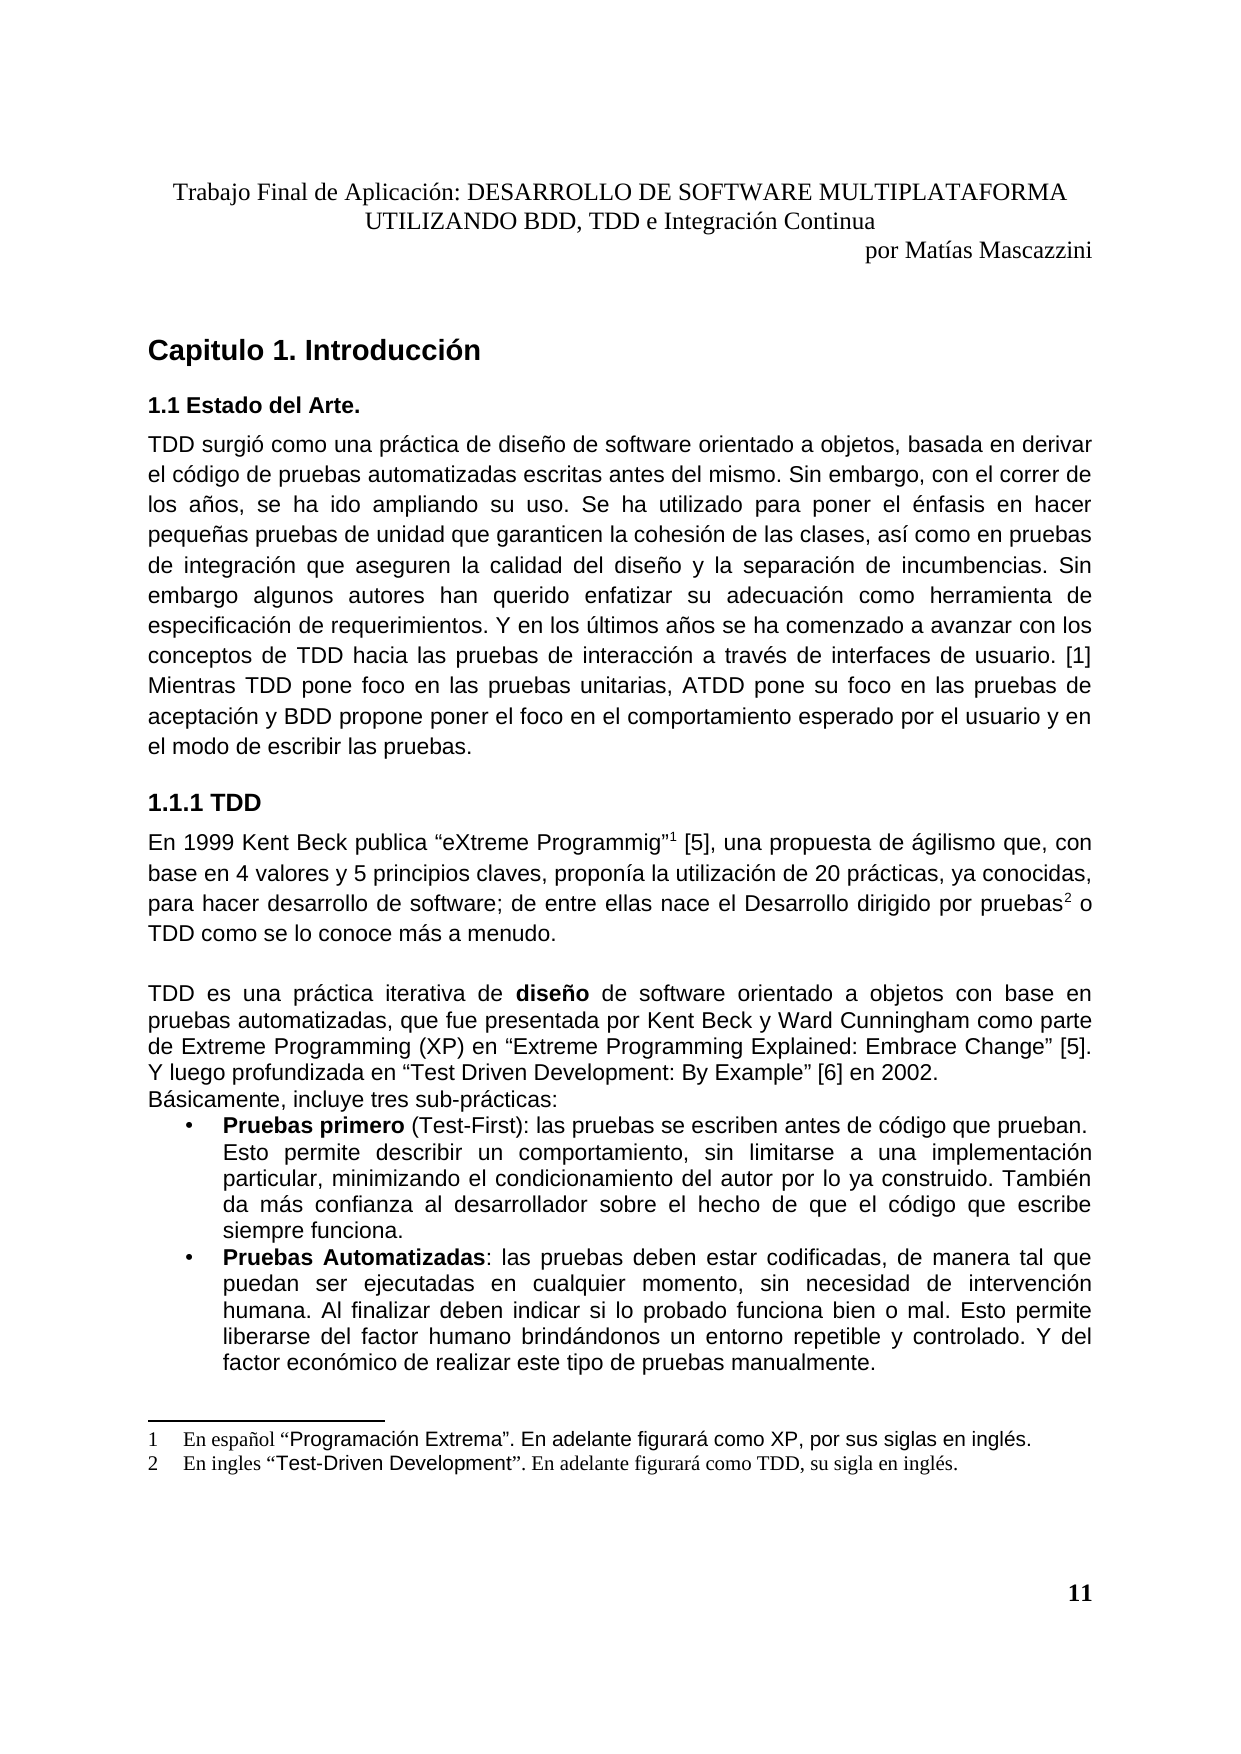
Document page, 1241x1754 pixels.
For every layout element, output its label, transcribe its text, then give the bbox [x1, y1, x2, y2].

subtitle 1.1.1 TDD [148, 788, 1093, 817]
text En ingles “Test-Driven Development”. En adelante figurará como TDD, su sigla en inglés. [148, 1451, 1093, 1475]
text TDD es una práctica iterativa de diseño de software orientado a objetos con base en pruebas automatizadas, que fue presentada por Kent Beck y Ward Cunningham como parte de Extreme Programming (XP) en “Extreme Programming Explained: Embrace Change” [5]. Y luego profundizada en “Test Driven Development: By Example” [6] en 2002. [148, 980, 1093, 1086]
list Pruebas primero (Test-First): las pruebas se escriben antes de código que prueban. [185, 1112, 1093, 1138]
subtitle Capitulo 1. Introducción [148, 333, 1093, 367]
text En 1999 Kent Beck publica “eXtreme Programmig” [5], una propuesta de ágilismo que, con base en 4 valores y 5 principios claves, proponía la utilización de 20 prácticas, ya conocidas, para hacer desarrollo de software; de entre ellas nace el Desarrollo dirigido por pruebas o TDD como se lo conoce más a menudo. [148, 829, 1093, 946]
text TDD surgió como una práctica de diseño de software orientado a objetos, basada en derivar el código de pruebas automatizadas escritas antes del mismo. Sin embargo, con el correr de los años, se ha ido ampliando su uso. Se ha utilizado para poner el énfasis en hacer pequeñas pruebas de unidad que garanticen la cohesión de las clases, así como en pruebas de integración que aseguren la calidad del diseño y la separación de incumbencias. Sin embargo algunos autores han querido enfatizar su adecuación como herramienta de especificación de requerimientos. Y en los últimos años se ha comenzado a avanzar con los conceptos de TDD hacia las pruebas de interacción a través de interfaces de usuario. [1] Mientras TDD pone foco en las pruebas unitarias, ATDD pone su foco en las pruebas de aceptación y BDD propone poner el foco en el comportamiento esperado por el usuario y en el modo de escribir las pruebas. [148, 431, 1093, 759]
subtitle 1.1 Estado del Arte. [148, 392, 1093, 418]
text Básicamente, incluye tres sub-prácticas: [148, 1086, 1093, 1112]
text En español “Programación Extrema”. En adelante figurará como XP, por sus siglas en inglés. [148, 1427, 1093, 1451]
list Pruebas Automatizadas: las pruebas deben estar codificadas, de manera tal que puedan ser ejecutadas en cualquier momento, sin necesidad de intervención humana. Al finalizar deben indicar si lo probado funciona bien o mal. Esto permite liberarse del factor humano brindándonos un entorno repetible y controlado. Y del factor económico de realizar este tipo de pruebas manualmente. [185, 1244, 1093, 1376]
list Esto permite describir un comportamiento, sin limitarse a una implementación particular, minimizando el condicionamiento del autor por lo ya construido. También da más confianza al desarrollador sobre el hecho de que el código que escribe siempre funciona. [185, 1138, 1093, 1244]
